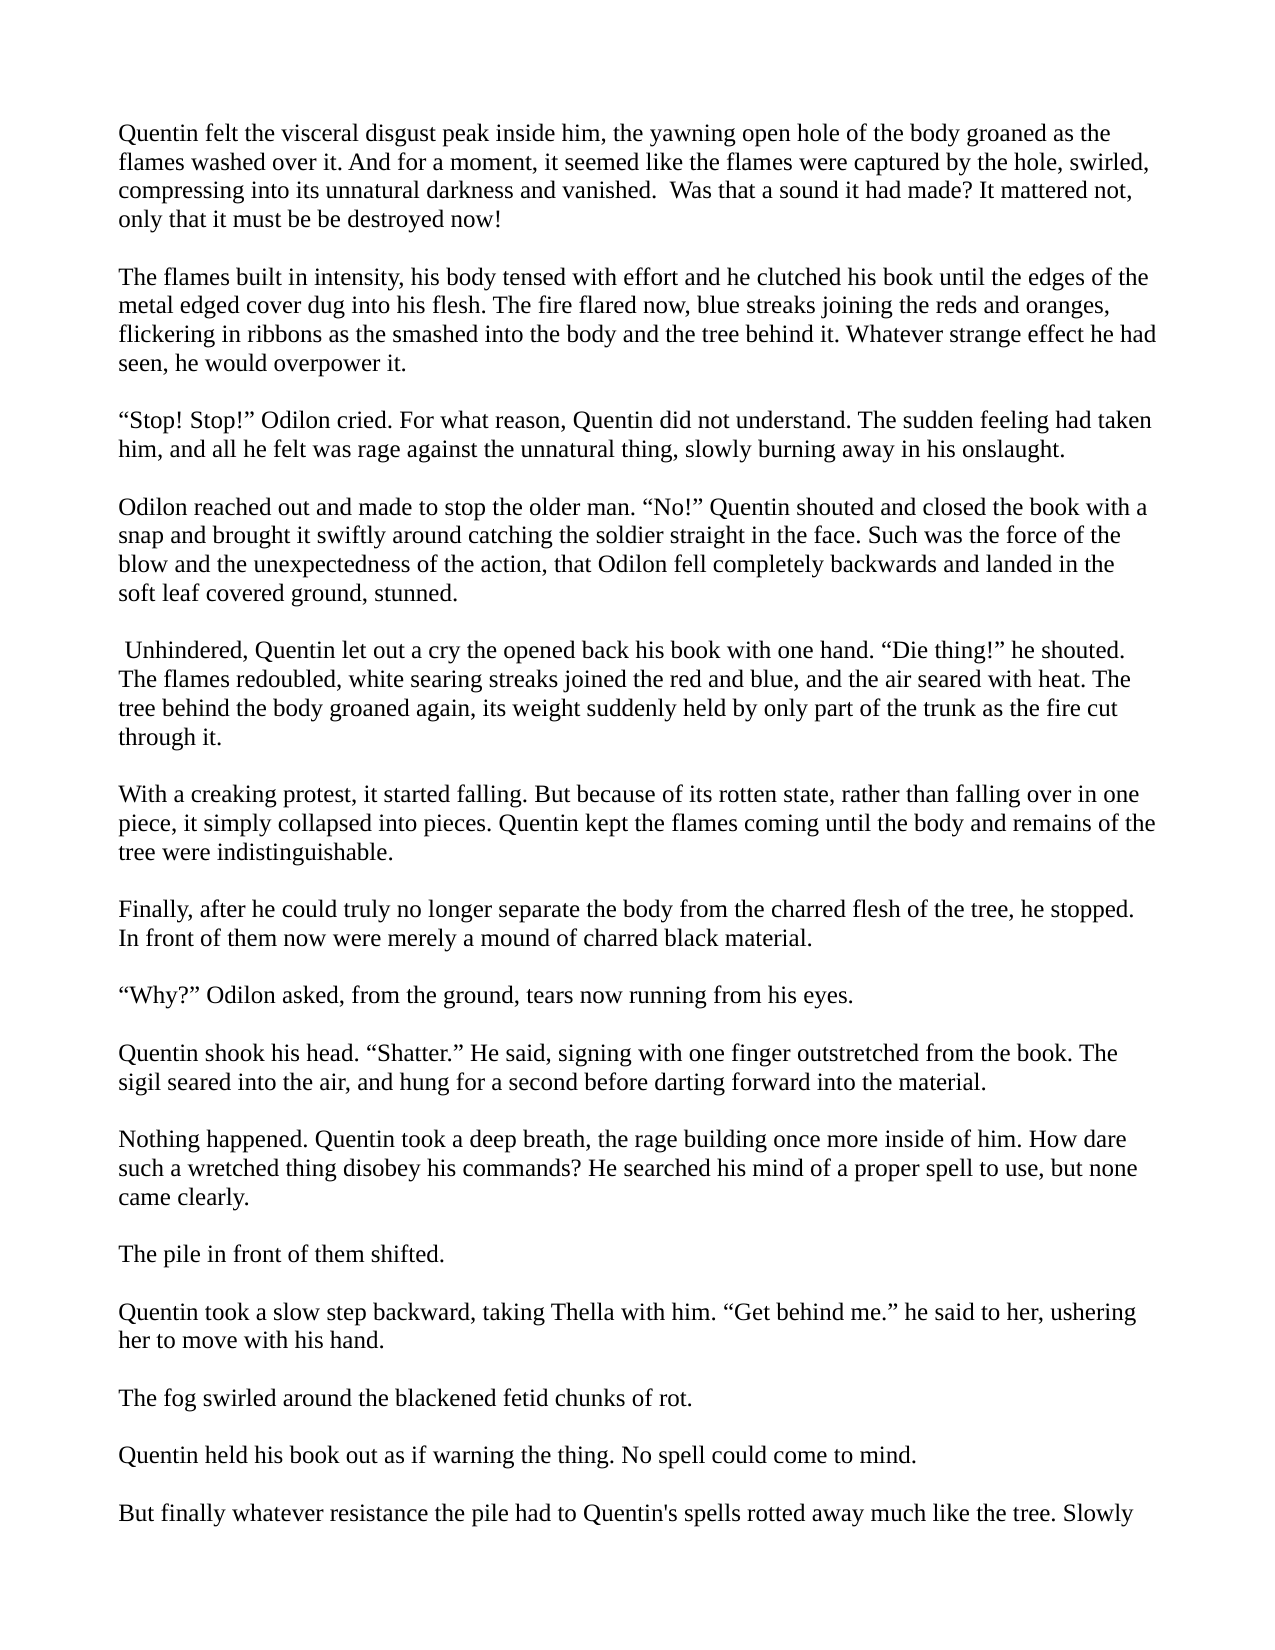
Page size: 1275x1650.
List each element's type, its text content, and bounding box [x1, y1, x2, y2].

text The flames redoubled, white searing streaks joined the red and blue, and the air seared with heat. The tree behind the body groaned again, its weight suddenly held by only part of the trunk as the fire cut through it. [118, 664, 1157, 751]
text Unhindered, Quentin let out a cry the opened back his book with one hand. “Die thing!” he shouted. [118, 636, 1157, 664]
text Odilon reached out and made to stop the older man. “No!” Quentin shouted and closed the book with a snap and brought it swiftly around catching the soldier straight in the face. Such was the force of the blow and the unexpectedness of the action, that Odilon fell completely backwards and landed in the soft leaf covered ground, stunned. [118, 492, 1157, 607]
text Quentin held his book out as if warning the thing. No spell could come to mind. [118, 1441, 1157, 1469]
text With a creaking protest, it started falling. But because of its rotten state, rather than falling over in one piece, it simply collapsed into pieces. Quentin kept the flames coming until the body and remains of the tree were indistinguishable. [118, 779, 1157, 866]
text Quentin took a slow step backward, taking Thella with him. “Get behind me.” he said to her, ushering her to move with his hand. [118, 1297, 1157, 1354]
text “Stop! Stop!” Odilon cried. For what reason, Quentin did not understand. The sudden feeling had taken him, and all he felt was rage against the unnatural thing, slowly burning away in his onslaught. [118, 406, 1157, 463]
text The flames built in intensity, his body tensed with effort and he clutched his book until the edges of the metal edged cover dug into his flesh. The fire flared now, blue streaks joining the reds and oranges, flickering in ribbons as the smashed into the body and the tree behind it. Whatever strange effect he had seen, he would overpower it. [118, 262, 1157, 377]
text Finally, after he could truly no longer separate the body from the charred flesh of the tree, he stopped. In front of them now were merely a mound of charred black material. [118, 894, 1157, 952]
text Quentin shook his head. “Shatter.” He said, signing with one finger outstretched from the book. The sigil seared into the air, and hung for a second before darting forward into the material. [118, 1038, 1157, 1096]
text Nothing happened. Quentin took a deep breath, the rage building once more inside of him. How dare such a wretched thing disobey his commands? He searched his mind of a proper spell to use, but none came clearly. [118, 1124, 1157, 1211]
text The pile in front of them shifted. [118, 1239, 1157, 1268]
text The fog swirled around the blackened fetid chunks of rot. [118, 1383, 1157, 1412]
text Quentin felt the visceral disgust peak inside him, the yawning open hole of the body groaned as the flames washed over it. And for a moment, it seemed like the flames were captured by the hole, swirled, compressing into its unnatural darkness and vanished. Was that a sound it had made? It mattered not, only that it must be be destroyed now! [118, 118, 1157, 233]
text But finally whatever resistance the pile had to Quentin's spells rotted away much like the tree. Slowly [118, 1498, 1157, 1527]
text “Why?” Odilon asked, from the ground, tears now running from his eyes. [118, 981, 1157, 1009]
